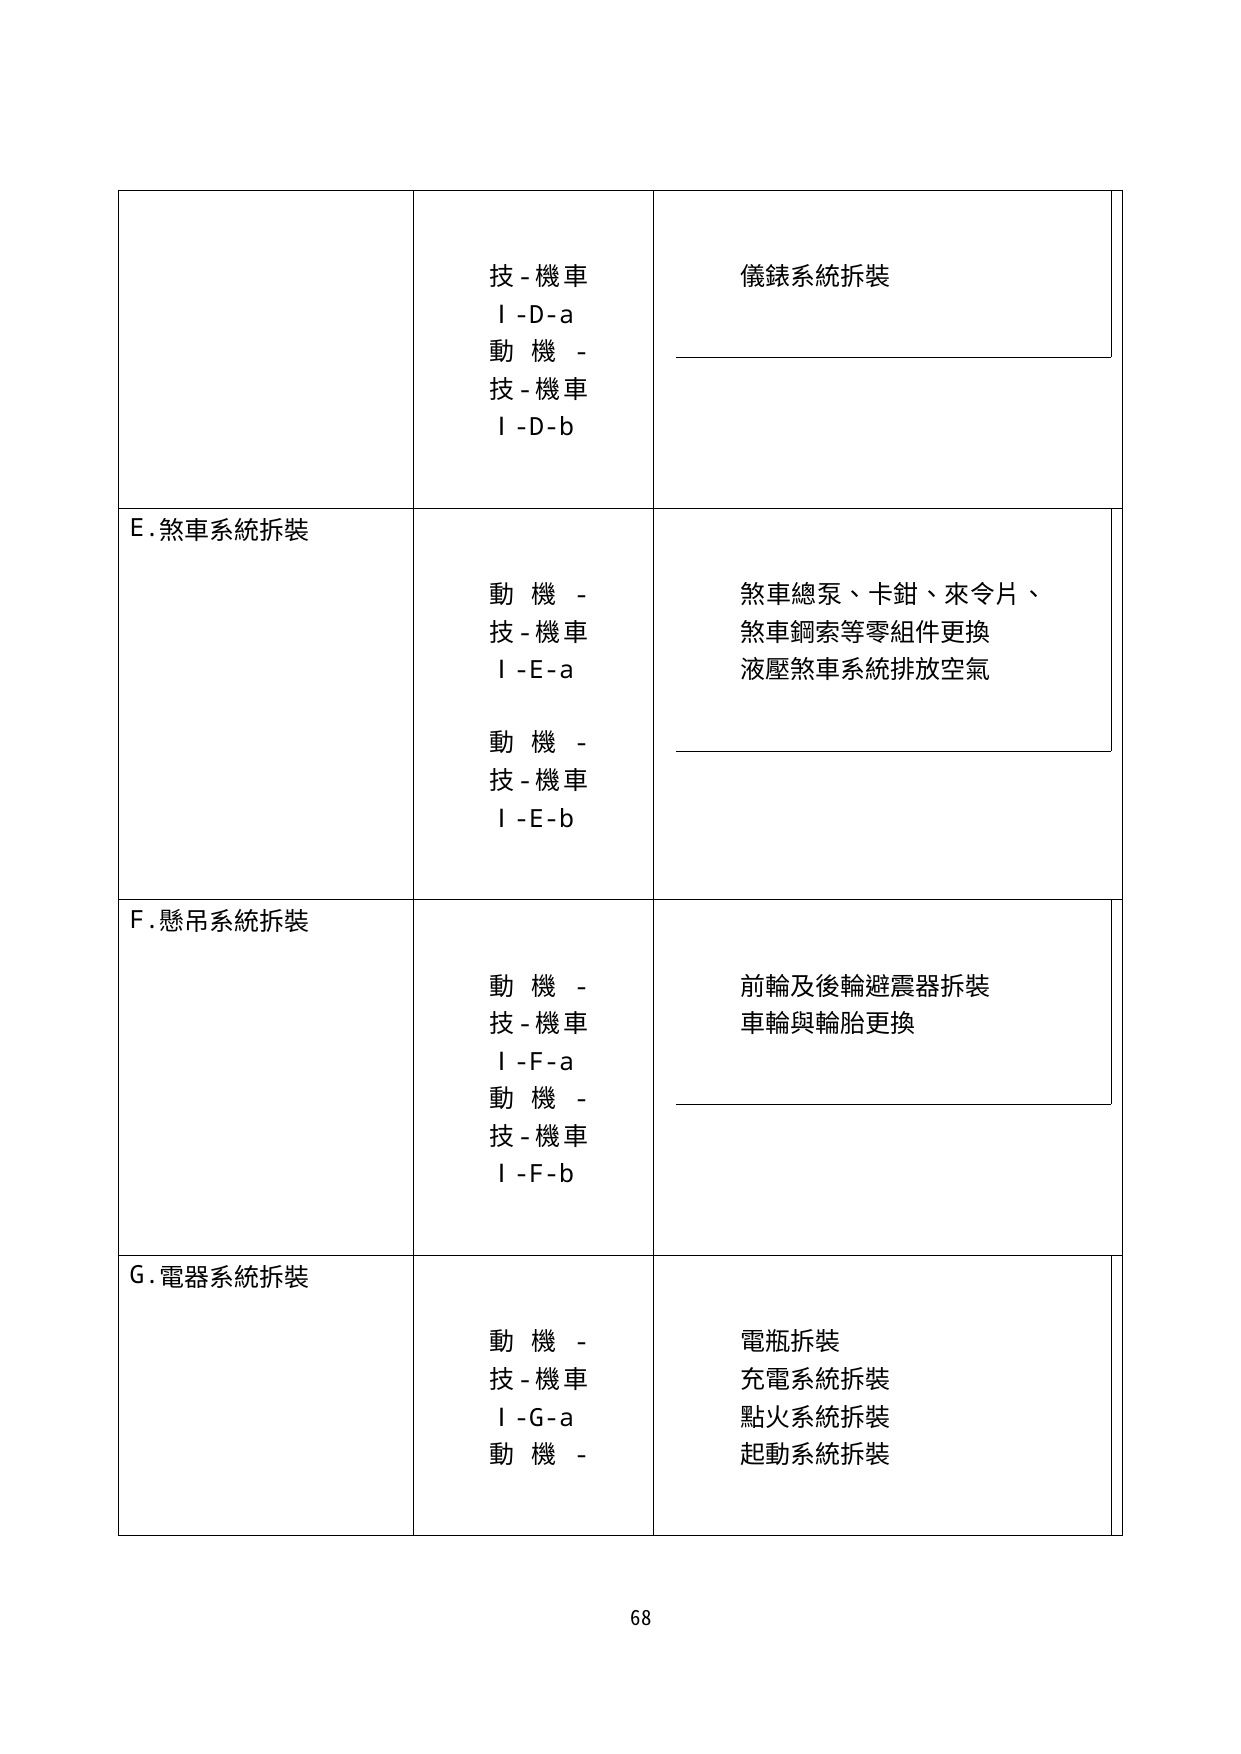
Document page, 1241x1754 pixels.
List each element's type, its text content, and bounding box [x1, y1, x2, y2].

table_cell F.懸吊系統拆裝 [119, 900, 413, 1255]
table_cell 儀錶系統拆裝 [665, 191, 1122, 508]
table_cell [654, 509, 664, 899]
table_cell 煞車總泵、卡鉗、來令片、煞車鋼索等零組件更換 液壓煞車系統排放空氣 [665, 509, 1122, 899]
table_cell [119, 191, 413, 508]
table_cell 電瓶拆裝 充電系統拆裝 點火系統拆裝 起動系統拆裝 [665, 1256, 1111, 1535]
table_cell [1112, 1256, 1122, 1535]
table_cell [654, 1256, 664, 1535]
table_cell 技-機車Ⅰ-D-a 動機-技-機車Ⅰ-D-b [414, 191, 653, 508]
table_cell [654, 191, 664, 508]
table_cell G.電器系統拆裝 [119, 1256, 413, 1535]
table_cell [654, 900, 664, 1255]
table_cell E.煞車系統拆裝 [119, 509, 413, 899]
table_cell 動機-技-機車Ⅰ-F-a 動機-技-機車Ⅰ-F-b [414, 900, 653, 1255]
table_cell 前輪及後輪避震器拆裝 車輪與輪胎更換 [665, 900, 1122, 1255]
table_cell 動機-技-機車Ⅰ-E-a 動機-技-機車Ⅰ-E-b [414, 509, 653, 899]
table_cell 動機-技-機車Ⅰ-G-a 動機- [414, 1256, 653, 1535]
